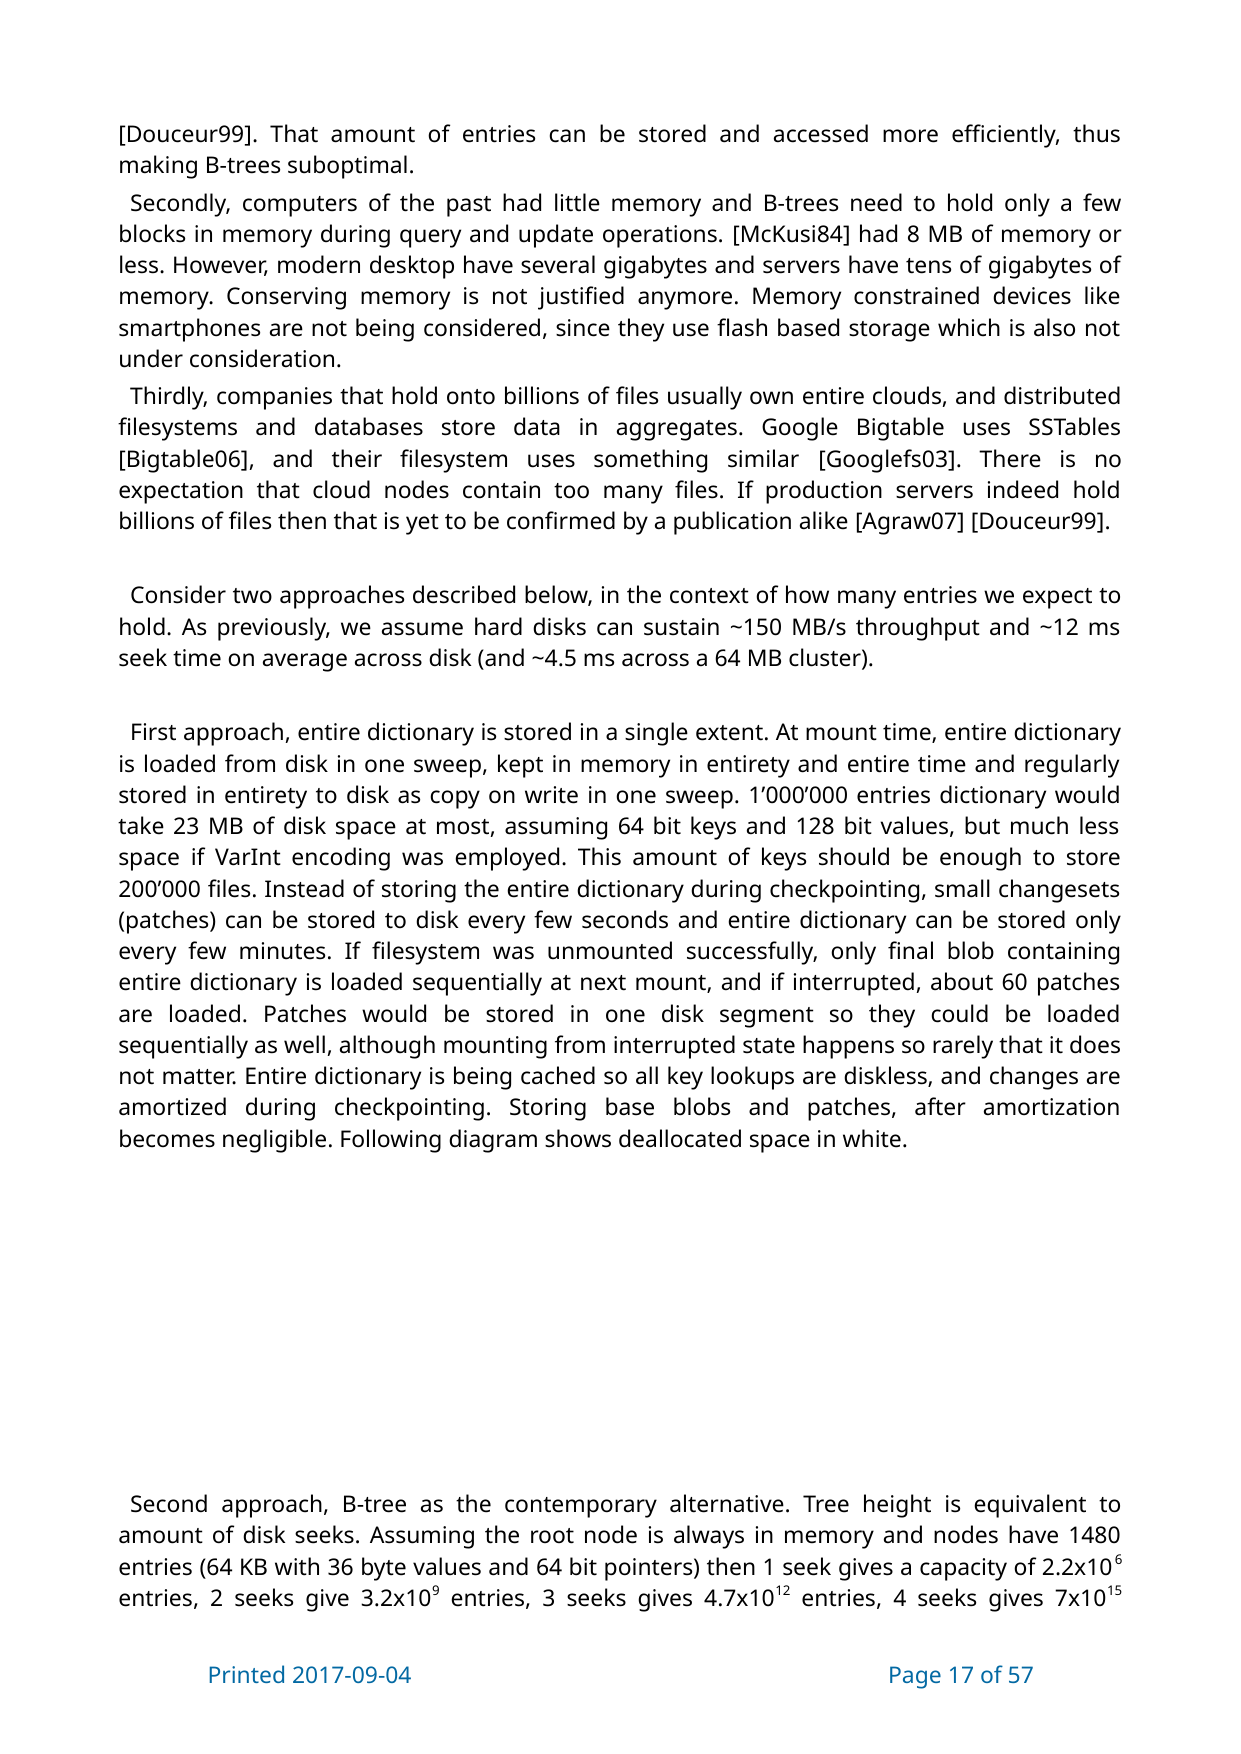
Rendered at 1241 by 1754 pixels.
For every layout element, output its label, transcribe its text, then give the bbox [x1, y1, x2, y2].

text Consider two approaches described below, in the context of how many entries we expect to hold. As previously, we assume hard disks can sustain ~150 MB/s throughput and ~12 ms seek time on average across disk (and ~4.5 ms across a 64 MB cluster). [118, 579, 1122, 673]
text Second approach, B-tree as the contemporary alternative. Tree height is equivalent to amount of disk seeks. Assuming the root node is always in memory and nodes have 1480 entries (64 KB with 36 byte values and 64 bit pointers) then 1 seek gives a capacity of 2.2x106 entries, 2 seeks give 3.2x109 entries, 3 seeks gives 4.7x1012 entries, 4 seeks gives 7x1015 [118, 1488, 1122, 1613]
text First approach, entire dictionary is stored in a single extent. At mount time, entire dictionary is loaded from disk in one sweep, kept in memory in entirety and entire time and regularly stored in entirety to disk as copy on write in one sweep. 1’000’000 entries dictionary would take 23 MB of disk space at most, assuming 64 bit keys and 128 bit values, but much less space if VarInt encoding was employed. This amount of keys should be enough to store 200’000 files. Instead of storing the entire dictionary during checkpointing, small changesets (patches) can be stored to disk every few seconds and entire dictionary can be stored only every few minutes. If filesystem was unmounted successfully, only final blob containing entire dictionary is loaded sequentially at next mount, and if interrupted, about 60 patches are loaded. Patches would be stored in one disk segment so they could be loaded sequentially as well, although mounting from interrupted state happens so rarely that it does not matter. Entire dictionary is being cached so all key lookups are diskless, and changes are amortized during checkpointing. Storing base blobs and patches, after amortization becomes negligible. Following diagram shows deallocated space in white. [118, 716, 1122, 1154]
text [Douceur99]. That amount of entries can be stored and accessed more efficiently, thus making B-trees suboptimal. [118, 118, 1122, 181]
text Secondly, computers of the past had little memory and B-trees need to hold only a few blocks in memory during query and update operations. [McKusi84] had 8 MB of memory or less. However, modern desktop have several gigabytes and servers have tens of gigabytes of memory. Conserving memory is not justified anymore. Memory constrained devices like smartphones are not being considered, since they use flash based storage which is also not under consideration. [118, 187, 1122, 374]
text Thirdly, companies that hold onto billions of files usually own entire clouds, and distributed filesystems and databases store data in aggregates. Google Bigtable uses SSTables [Bigtable06], and their filesystem uses something similar [Googlefs03]. There is no expectation that cloud nodes contain too many files. If production servers indeed hold billions of files then that is yet to be confirmed by a publication alike [Agraw07] [Douceur99]. [118, 380, 1122, 536]
